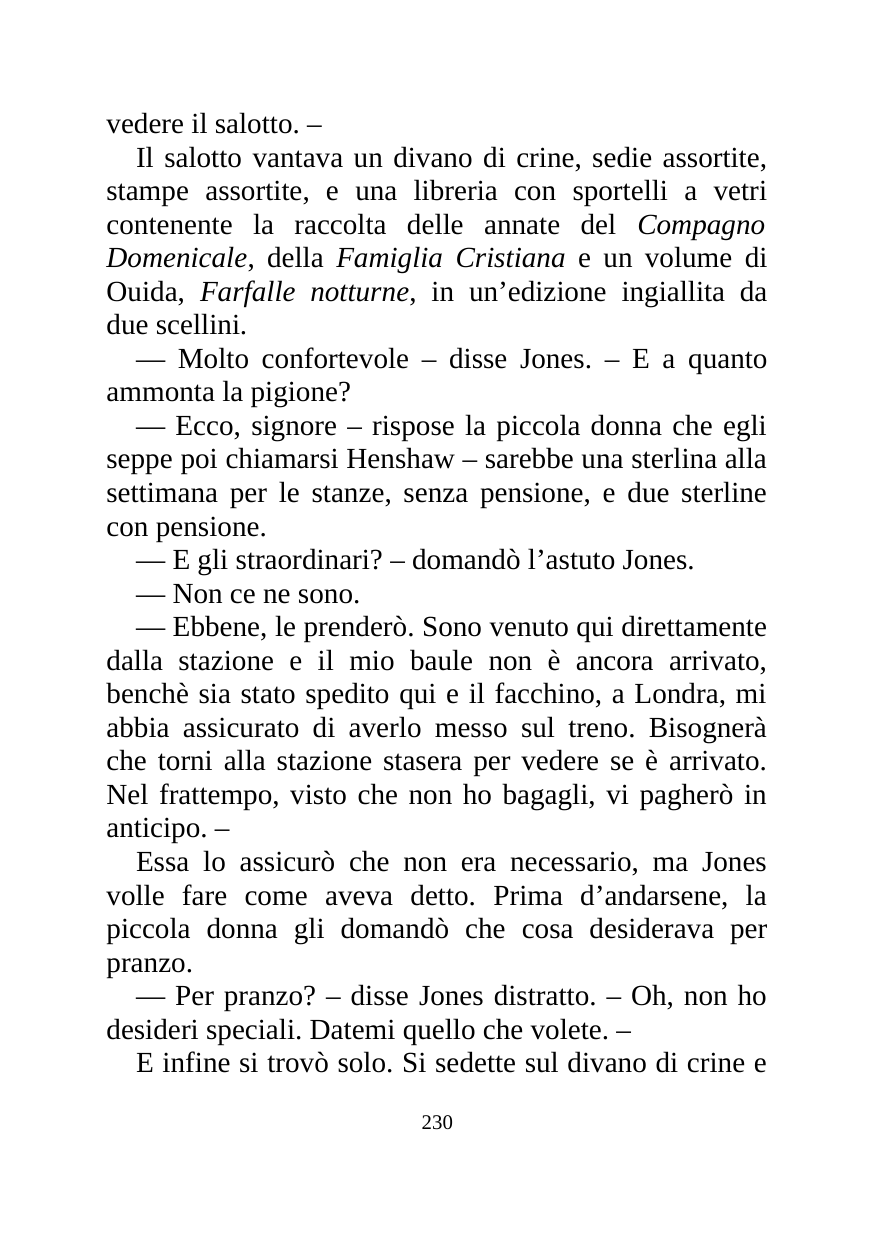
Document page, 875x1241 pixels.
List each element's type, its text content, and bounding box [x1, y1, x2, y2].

text Essa lo assicurò che non era necessario, ma Jones volle fare come aveva detto. Prima d’andarsene, la piccola donna gli domandò che cosa desiderava per pranzo. [106, 844, 768, 978]
text — Non ce ne sono. [106, 576, 768, 609]
text — Ecco, signore – rispose la piccola donna che egli seppe poi chiamarsi Henshaw – sarebbe una sterlina alla settimana per le stanze, senza pensione, e due sterline con pensione. [106, 408, 768, 542]
text E infine si trovò solo. Si sedette sul divano di crine e [106, 1045, 768, 1079]
text — Ebbene, le prenderò. Sono venuto qui direttamente dalla stazione e il mio baule non è ancora arrivato, benchè sia stato spedito qui e il facchino, a Londra, mi abbia assicurato di averlo messo sul treno. Bisognerà che torni alla stazione stasera per vedere se è arrivato. Nel frattempo, visto che non ho bagagli, vi pagherò in anticipo. – [106, 609, 768, 844]
text — E gli straordinari? – domandò l’astuto Jones. [106, 542, 768, 576]
text — Per pranzo? – disse Jones distratto. – Oh, non ho desideri speciali. Datemi quello che volete. – [106, 978, 768, 1045]
text — Molto confortevole – disse Jones. – E a quanto ammonta la pigione? [106, 341, 768, 408]
text vedere il salotto. – [106, 106, 768, 140]
text Il salotto vantava un divano di crine, sedie assortite, stampe assortite, e una libreria con sportelli a vetri contenente la raccolta delle annate del Compagno Domenicale, della Famiglia Cristiana e un volume di Ouida, Farfalle notturne, in un’edizione ingiallita da due scellini. [106, 140, 768, 341]
